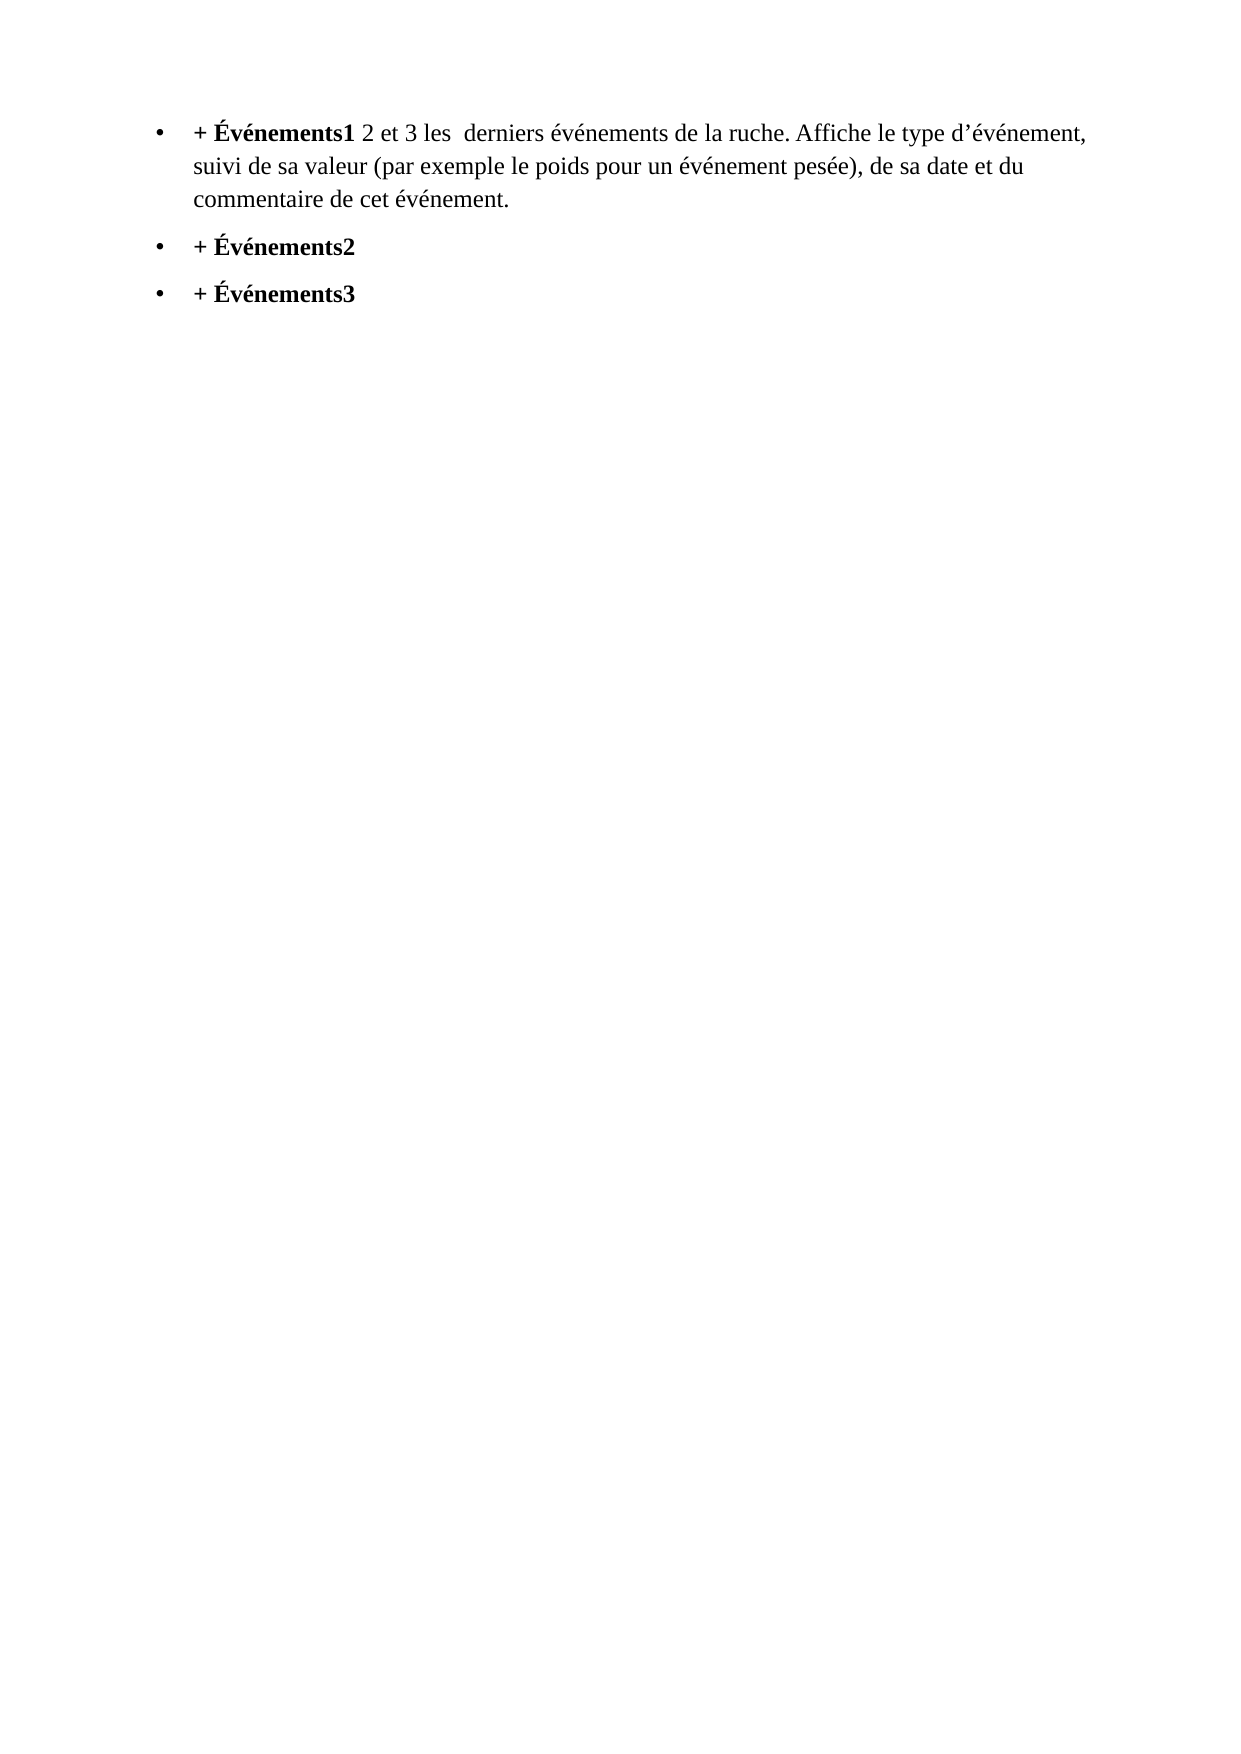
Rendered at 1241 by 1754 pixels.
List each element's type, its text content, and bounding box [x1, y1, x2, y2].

list + Événements1 2 et 3 les derniers événements de la ruche. Affiche le type d’événement, suivi de sa valeur (par exemple le poids pour un événement pesée), de sa date et du commentaire de cet événement. [156, 118, 1122, 213]
list + Événements3 [156, 279, 1122, 308]
list + Événements2 [156, 232, 1122, 261]
